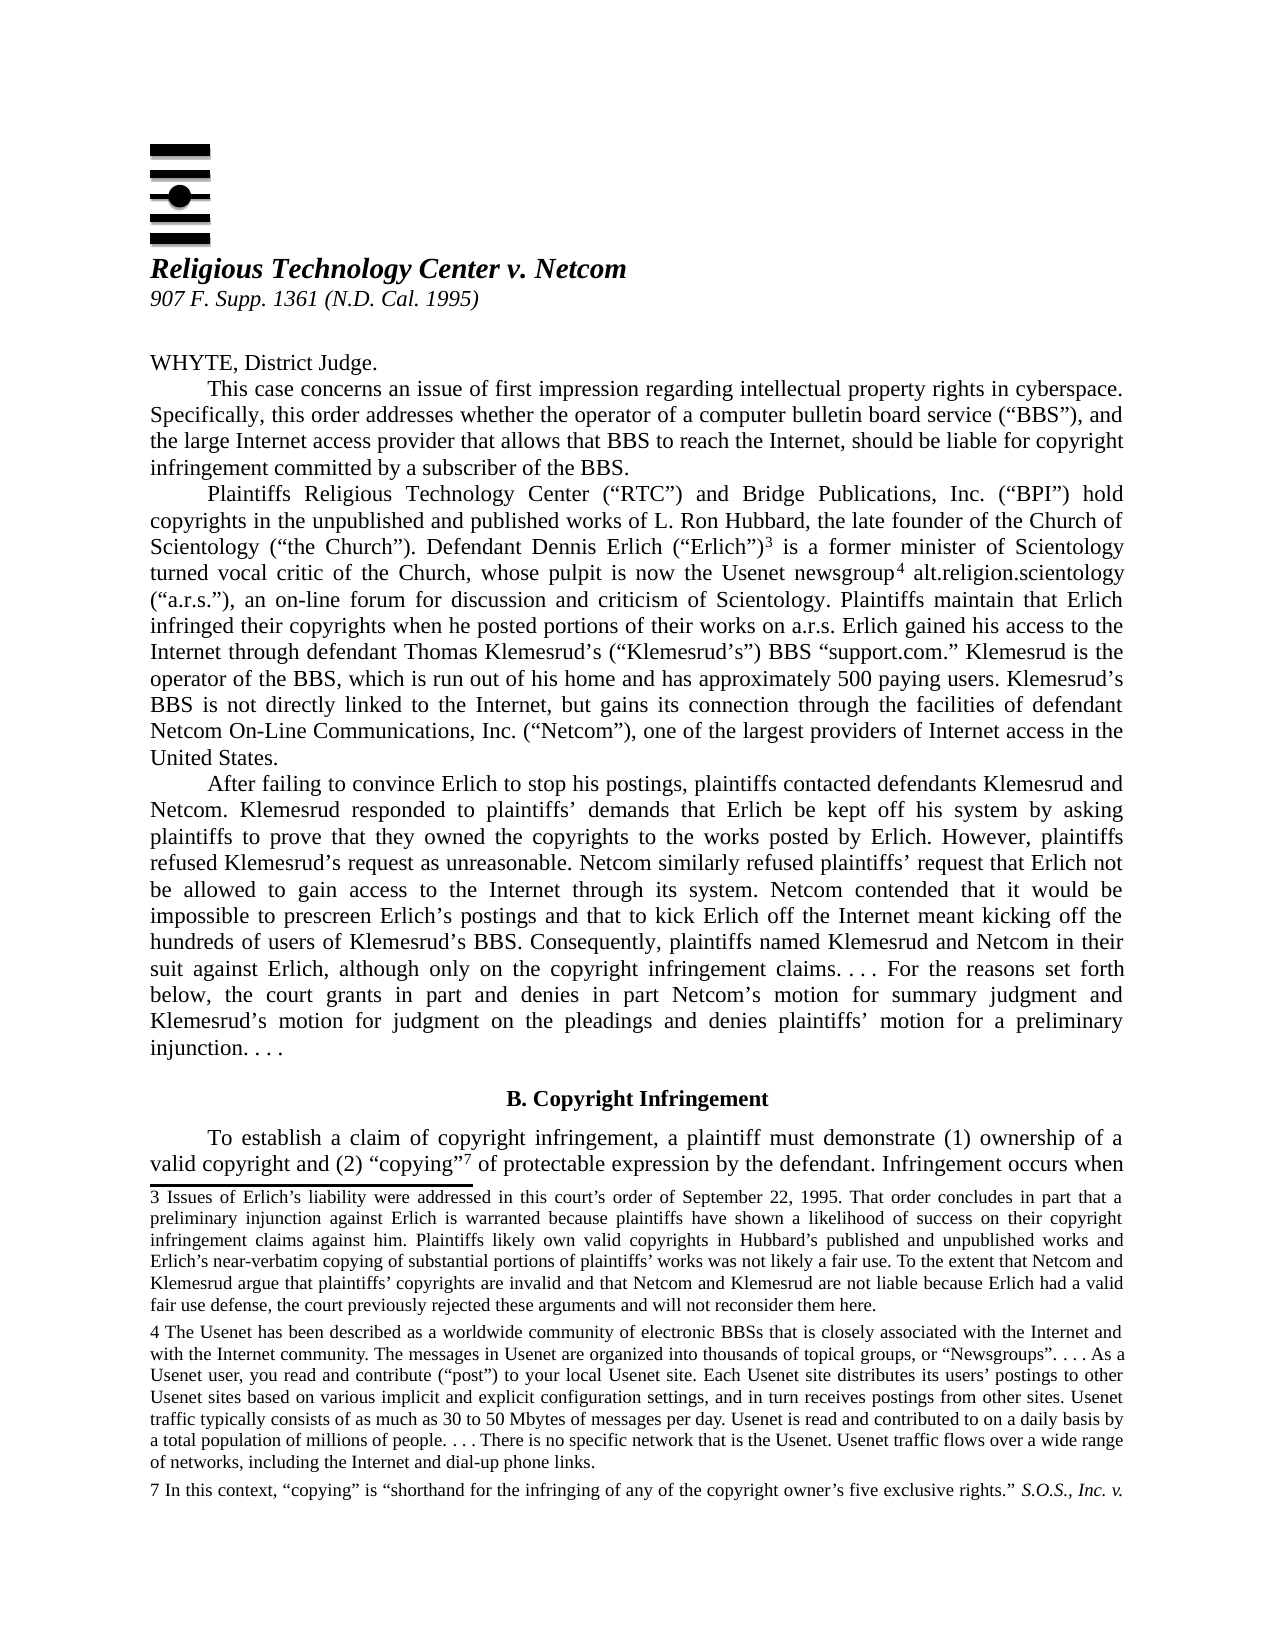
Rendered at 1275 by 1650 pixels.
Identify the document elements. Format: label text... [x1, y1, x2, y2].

text This case concerns an issue of first impression regarding intellectual property rights in cyberspace. Specifically, this order addresses whether the operator of a computer bulletin board service (“BBS”), and the large Internet access provider that allows that BBS to reach the Internet, should be liable for copyright infringement committed by a subscriber of the BBS. [150, 375, 1125, 480]
text WHYTE, District Judge. [150, 348, 1125, 375]
text 907 F. Supp. 1361 (N.D. Cal. 1995) [150, 285, 1125, 311]
text To establish a claim of copyright infringement, a plaintiff must demonstrate (1) ownership of a valid copyright and (2) “copying” of protectable expression by the defendant. Infringement occurs when [150, 1124, 1125, 1177]
text The Usenet has been described as a worldwide community of electronic BBSs that is closely associated with the Internet and with the Internet community. The messages in Usenet are organized into thousands of topical groups, or “Newsgroups”. . . . As a Usenet user, you read and contribute (“post”) to your local Usenet site. Each Usenet site distributes its users’ postings to other Usenet sites based on various implicit and explicit configuration settings, and in turn receives postings from other sites. Usenet traffic typically consists of as much as 30 to 50 Mbytes of messages per day. Usenet is read and contributed to on a daily basis by a total population of millions of people. . . . There is no specific network that is the Usenet. Usenet traffic flows over a wide range of networks, including the Internet and dial-up phone links. [150, 1321, 1125, 1472]
text B. Copyright Infringement [150, 1085, 1125, 1111]
text In this context, “copying” is “shorthand for the infringing of any of the copyright owner’s five exclusive rights.” S.O.S., Inc. v. [150, 1478, 1125, 1500]
text Issues of Erlich’s liability were addressed in this court’s order of September 22, 1995. That order concludes in part that a preliminary injunction against Erlich is warranted because plaintiffs have shown a likelihood of success on their copyright infringement claims against him. Plaintiffs likely own valid copyrights in Hubbard’s published and unpublished works and Erlich’s near-verbatim copying of substantial portions of plaintiffs’ works was not likely a fair use. To the extent that Netcom and Klemesrud argue that plaintiffs’ copyrights are invalid and that Netcom and Klemesrud are not liable because Erlich had a valid fair use defense, the court previously rejected these arguments and will not reconsider them here. [150, 1186, 1125, 1315]
text Plaintiffs Religious Technology Center (“RTC”) and Bridge Publications, Inc. (“BPI”) hold copyrights in the unpublished and published works of L. Ron Hubbard, the late founder of the Church of Scientology (“the Church”). Defendant Dennis Erlich (“Erlich”) is a former minister of Scientology turned vocal critic of the Church, whose pulpit is now the Usenet newsgroup alt.religion.scientology (“a.r.s.”), an on-line forum for discussion and criticism of Scientology. Plaintiffs maintain that Erlich infringed their copyrights when he posted portions of their works on a.r.s. Erlich gained his access to the Internet through defendant Thomas Klemesrud’s (“Klemesrud’s”) BBS “support.com.” Klemesrud is the operator of the BBS, which is run out of his home and has approximately 500 paying users. Klemesrud’s BBS is not directly linked to the Internet, but gains its connection through the facilities of defendant Netcom On-Line Communications, Inc. (“Netcom”), one of the largest providers of Internet access in the United States. [150, 480, 1125, 770]
text Religious Technology Center v. Netcom [150, 251, 1125, 285]
text After failing to convince Erlich to stop his postings, plaintiffs contacted defendants Klemesrud and Netcom. Klemesrud responded to plaintiffs’ demands that Erlich be kept off his system by asking plaintiffs to prove that they owned the copyrights to the works posted by Erlich. However, plaintiffs refused Klemesrud’s request as unreasonable. Netcom similarly refused plaintiffs’ request that Erlich not be allowed to gain access to the Internet through its system. Netcom contended that it would be impossible to prescreen Erlich’s postings and that to kick Erlich off the Internet meant kicking off the hundreds of users of Klemesrud’s BBS. Consequently, plaintiffs named Klemesrud and Netcom in their suit against Erlich, although only on the copyright infringement claims. . . . For the reasons set forth below, the court grants in part and denies in part Netcom’s motion for summary judgment and Klemesrud’s motion for judgment on the pleadings and denies plaintiffs’ motion for a preliminary injunction. . . . [150, 770, 1125, 1060]
